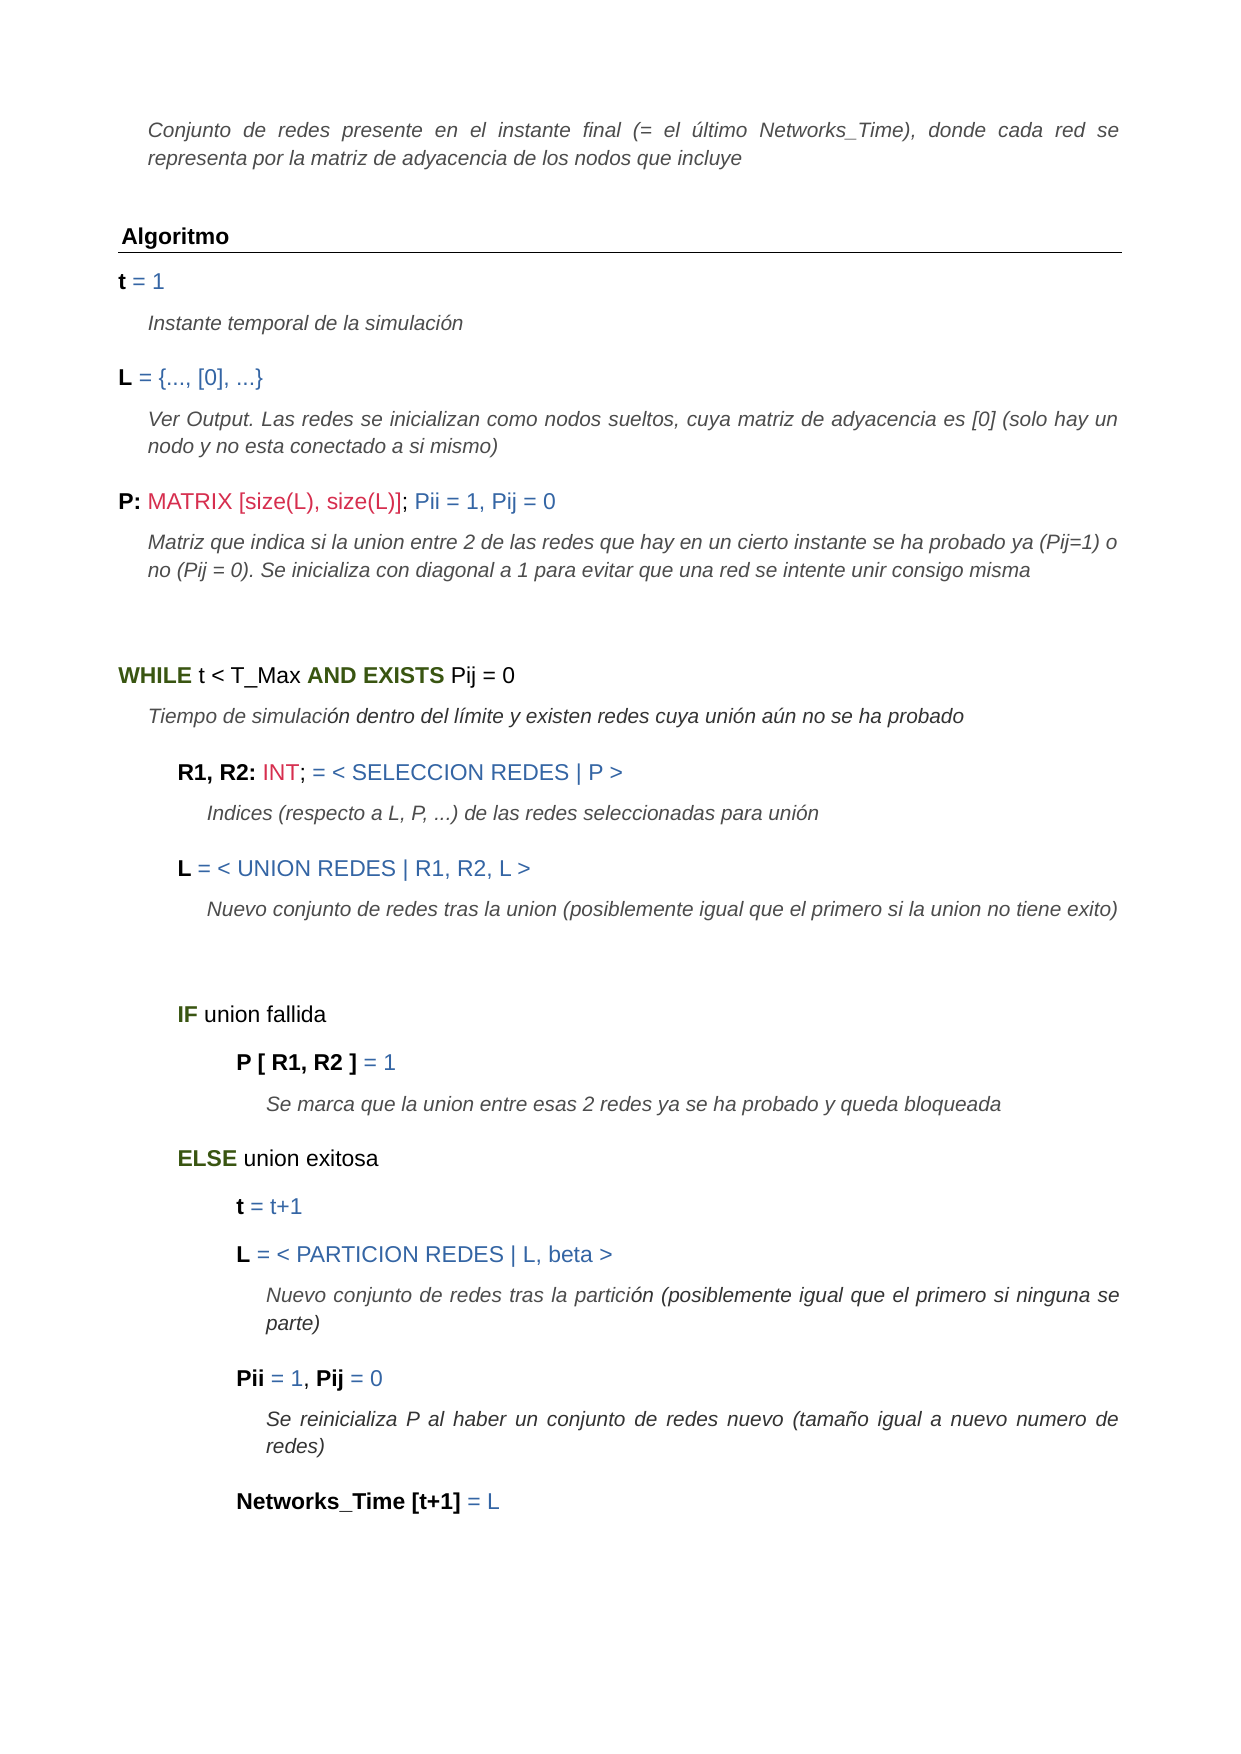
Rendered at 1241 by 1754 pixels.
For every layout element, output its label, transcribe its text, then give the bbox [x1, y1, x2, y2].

text L = < UNION REDES | R1, R2, L > [177, 854, 1122, 881]
text Instante temporal de la simulación [148, 310, 1122, 334]
text Networks_Time [t+1] = L [236, 1488, 1122, 1515]
text t = t+1 [236, 1193, 1122, 1220]
text IF union fallida [177, 1001, 1122, 1028]
text P: MATRIX [size(L), size(L)]; Pii = 1, Pij = 0 [118, 488, 1122, 514]
text Nuevo conjunto de redes tras la partición (posiblemente igual que el primero si ninguna se parte) [266, 1283, 1122, 1335]
text L = {..., [0], ...} [118, 364, 1122, 391]
text Matriz que indica si la union entre 2 de las redes que hay en un cierto instante se ha probado ya (Pij=1) o no (Pij = 0). Se inicializa con diagonal a 1 para evitar que una red se intente unir consigo misma [148, 530, 1122, 581]
text Nuevo conjunto de redes tras la union (posiblemente igual que el primero si la union no tiene exito) [207, 896, 1122, 920]
text Se marca que la union entre esas 2 redes ya se ha probado y queda bloqueada [266, 1091, 1122, 1115]
text Indices (respecto a L, P, ...) de las redes seleccionadas para unión [207, 800, 1122, 824]
text Se reinicializa P al haber un conjunto de redes nuevo (tamaño igual a nuevo numero de redes) [266, 1407, 1122, 1458]
text Ver Output. Las redes se inicializan como nodos sueltos, cuya matriz de adyacencia es [0] (solo hay un nodo y no esta conectado a si mismo) [148, 406, 1122, 458]
text Conjunto de redes presente en el instante final (= el último Networks_Time), donde cada red se representa por la matriz de adyacencia de los nodos que incluye [148, 118, 1122, 169]
text WHILE t < T_Max AND EXISTS Pij = 0 [118, 662, 1122, 689]
text L = < PARTICION REDES | L, beta > [236, 1241, 1122, 1268]
text P [ R1, R2 ] = 1 [236, 1049, 1122, 1076]
text Pii = 1, Pij = 0 [236, 1365, 1122, 1391]
subtitle Algoritmo [118, 220, 1122, 252]
text Tiempo de simulación dentro del límite y existen redes cuya unión aún no se ha probado [148, 704, 1122, 728]
text R1, R2: INT; = < SELECCION REDES | P > [177, 758, 1122, 785]
text t = 1 [118, 268, 1122, 295]
text ELSE union exitosa [177, 1145, 1122, 1172]
